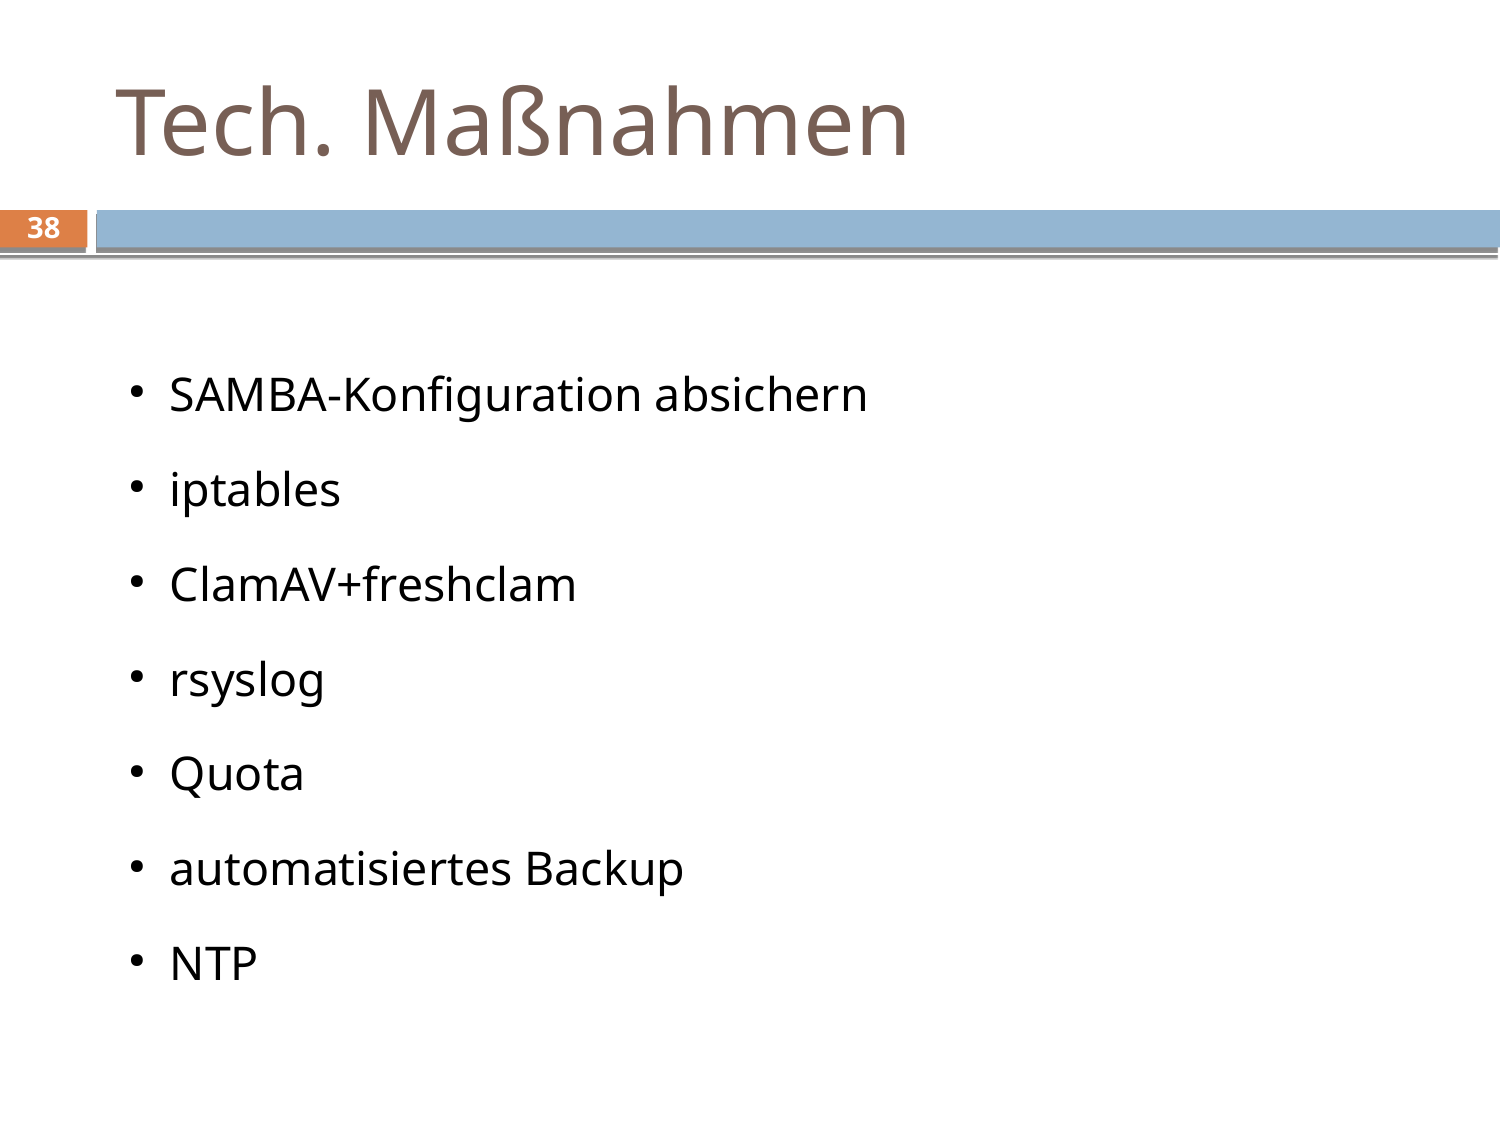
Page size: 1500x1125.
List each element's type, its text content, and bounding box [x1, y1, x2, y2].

list SAMBA-Konfiguration absichern iptables ClamAV+freshclam rsyslog Quota automatisiertes Backup NTP [100, 262, 1438, 1000]
title Tech. Maßnahmen [100, 37, 1438, 200]
